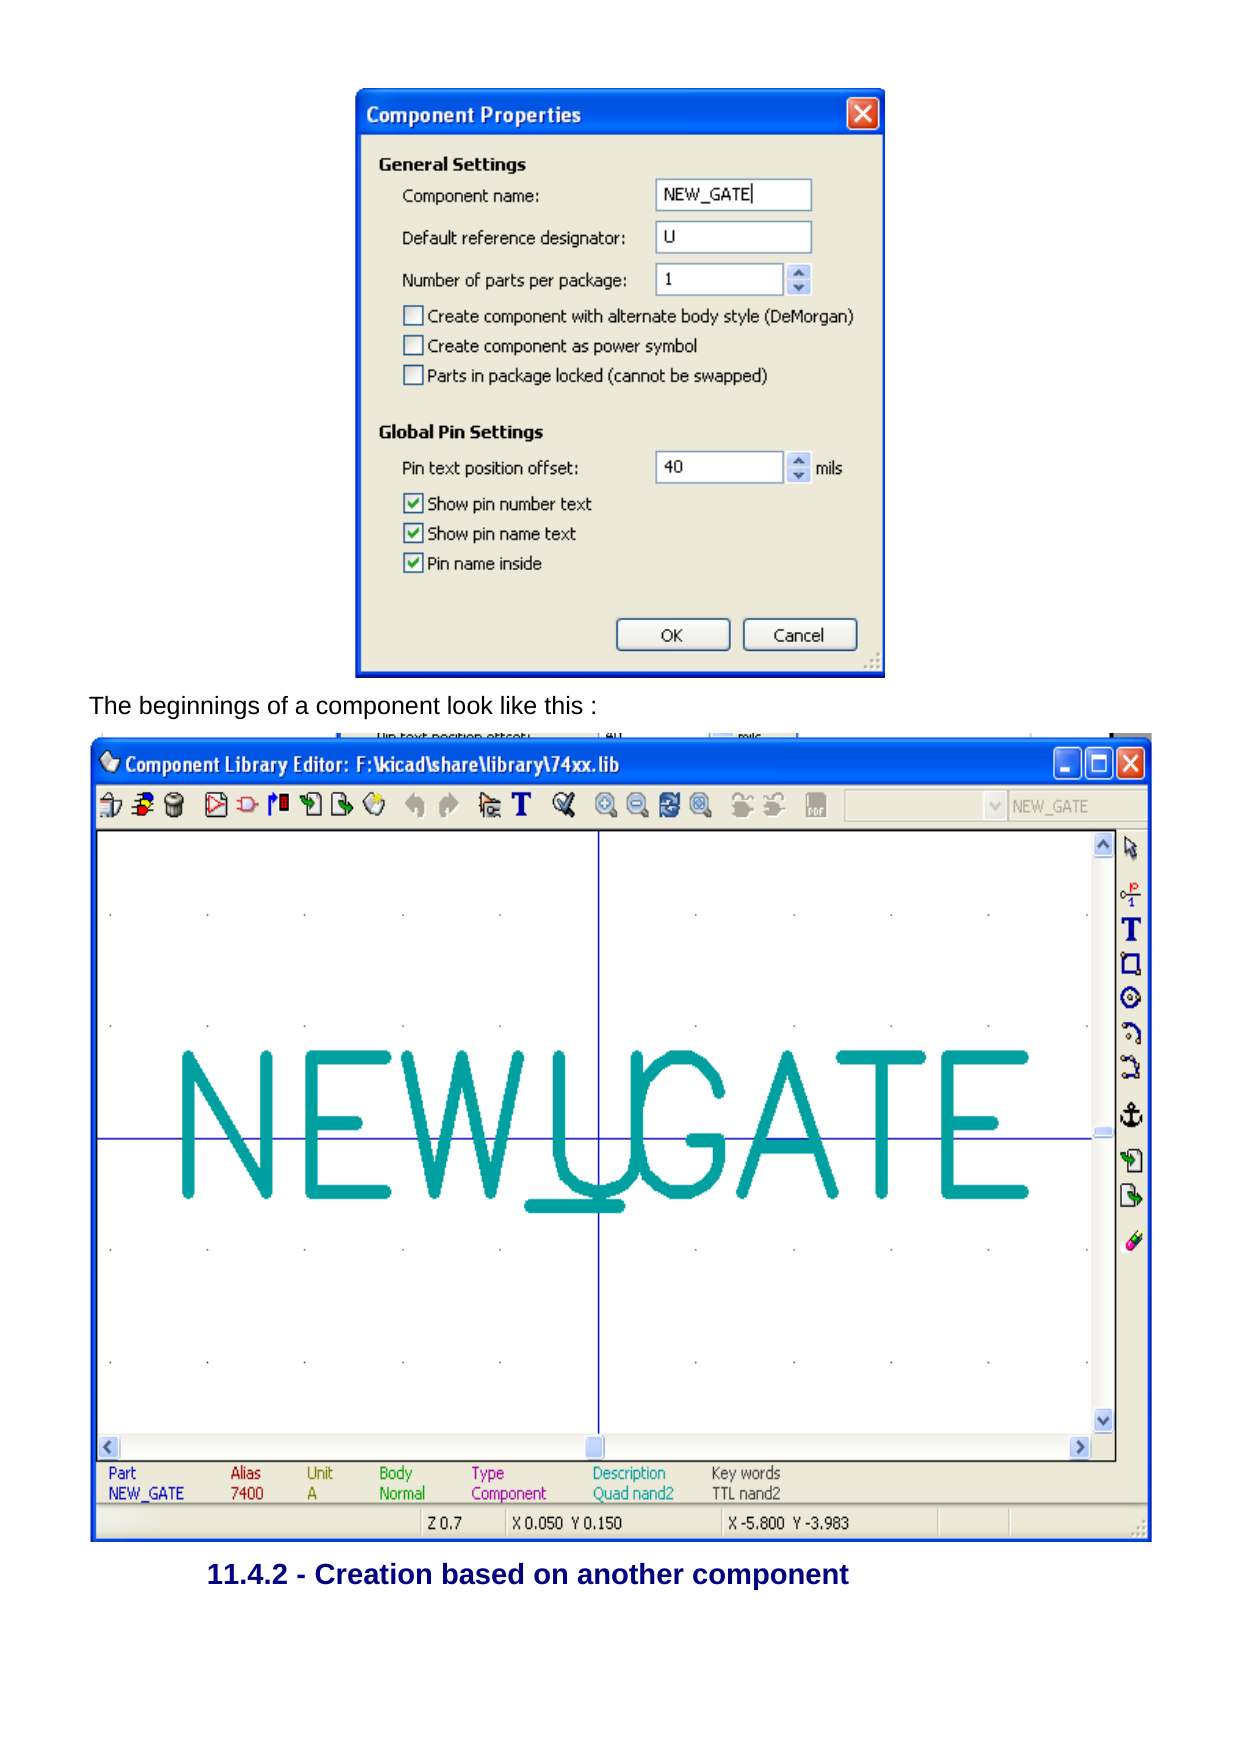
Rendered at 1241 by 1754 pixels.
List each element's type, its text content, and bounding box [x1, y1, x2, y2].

picture [88, 733, 1152, 1542]
text The beginnings of a component look like this : [88, 692, 1152, 719]
picture [355, 88, 885, 678]
subtitle Creation based on another component [207, 1558, 1152, 1591]
